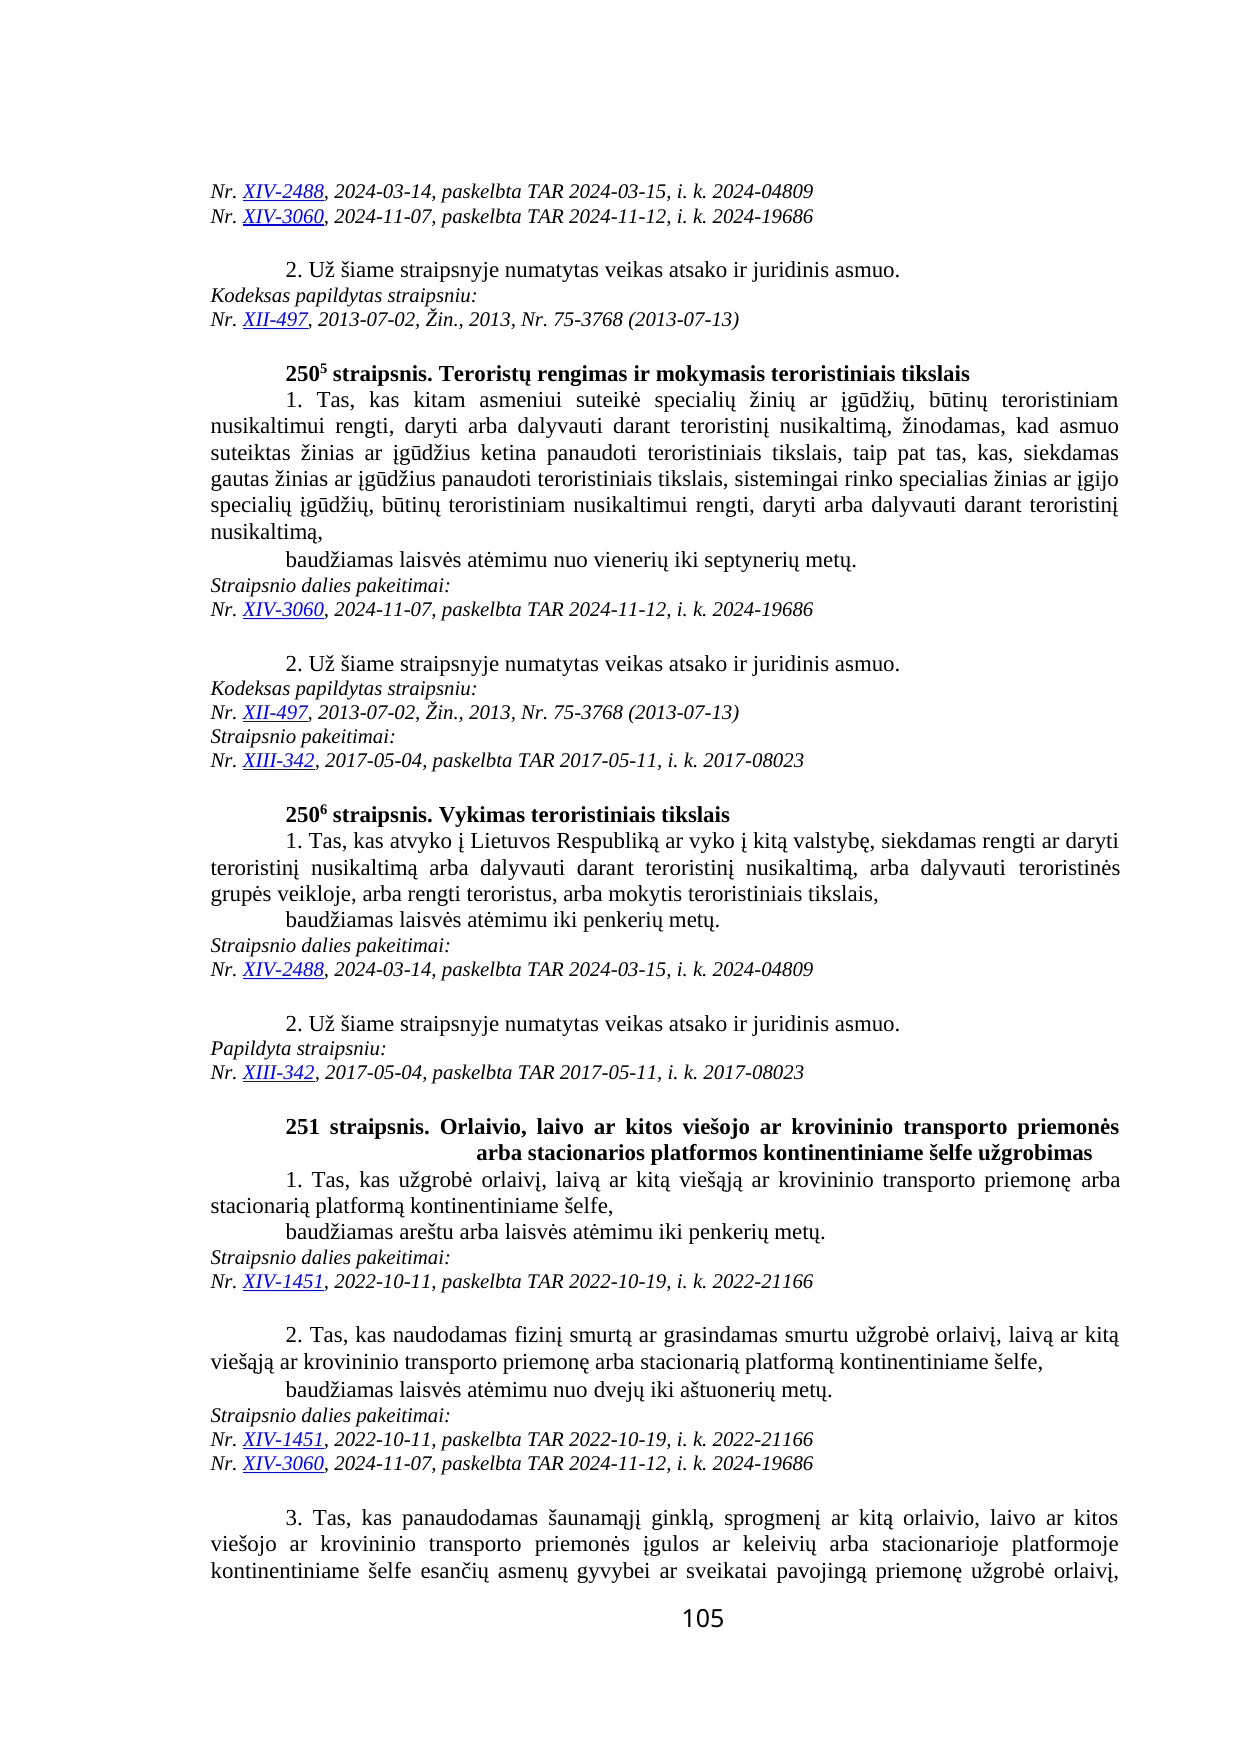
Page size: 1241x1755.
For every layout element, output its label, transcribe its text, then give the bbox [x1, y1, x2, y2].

text Nr. XIV-1451, 2022-10-11, paskelbta TAR 2022-10-19, i. k. 2022-21166 [210, 1427, 1120, 1451]
text baudžiamas laisvės atėmimu nuo vienerių iki septynerių metų. [210, 544, 1120, 573]
text 2. Už šiame straipsnyje numatytas veikas atsako ir juridinis asmuo. [210, 650, 1120, 676]
text Nr. XIV-3060, 2024-11-07, paskelbta TAR 2024-11-12, i. k. 2024-19686 [210, 1451, 1120, 1475]
text Nr. XIII-342, 2017-05-04, paskelbta TAR 2017-05-11, i. k. 2017-08023 [210, 748, 1120, 772]
text Straipsnio dalies pakeitimai: [210, 1403, 1120, 1427]
text Nr. XII-497, 2013-07-02, Žin., 2013, Nr. 75-3768 (2013-07-13) [210, 307, 1120, 331]
text Straipsnio dalies pakeitimai: [210, 573, 1120, 597]
text Kodeksas papildytas straipsniu: [210, 676, 1120, 700]
text 1. Tas, kas užgrobė orlaivį, laivą ar kitą viešąją ar krovininio transporto priemonę arba stacionarią platformą kontinentiniame šelfe, [210, 1166, 1120, 1218]
text 3. Tas, kas panaudodamas šaunamąjį ginklą, sprogmenį ar kitą orlaivio, laivo ar kitos viešojo ar krovininio transporto priemonės įgulos ar keleivių arba stacionarioje platformoje kontinentiniame šelfe esančių asmenų gyvybei ar sveikatai pavojingą priemonę užgrobė orlaivį, [210, 1504, 1120, 1583]
text Nr. XIII-342, 2017-05-04, paskelbta TAR 2017-05-11, i. k. 2017-08023 [210, 1060, 1120, 1084]
text Nr. XIV-2488, 2024-03-14, paskelbta TAR 2024-03-15, i. k. 2024-04809 [210, 179, 1120, 203]
text 251 straipsnis. Orlaivio, laivo ar kitos viešojo ar krovininio transporto priemonės arba stacionarios platformos kontinentiniame šelfe užgrobimas [285, 1113, 1120, 1166]
text Straipsnio dalies pakeitimai: [210, 933, 1120, 957]
text Kodeksas papildytas straipsniu: [210, 283, 1120, 307]
text Nr. XIV-3060, 2024-11-07, paskelbta TAR 2024-11-12, i. k. 2024-19686 [210, 597, 1120, 621]
text 2. Už šiame straipsnyje numatytas veikas atsako ir juridinis asmuo. [210, 256, 1120, 283]
text Straipsnio pakeitimai: [210, 724, 1120, 748]
text baudžiamas areštu arba laisvės atėmimu iki penkerių metų. [210, 1218, 1120, 1245]
text 2505 straipsnis. Teroristų rengimas ir mokymasis teroristiniais tikslais [210, 359, 1120, 386]
text Nr. XIV-2488, 2024-03-14, paskelbta TAR 2024-03-15, i. k. 2024-04809 [210, 957, 1120, 981]
text baudžiamas laisvės atėmimu nuo dvejų iki aštuonerių metų. [210, 1374, 1120, 1403]
text baudžiamas laisvės atėmimu iki penkerių metų. [210, 906, 1120, 933]
text 2. Už šiame straipsnyje numatytas veikas atsako ir juridinis asmuo. [210, 1010, 1120, 1036]
text Nr. XII-497, 2013-07-02, Žin., 2013, Nr. 75-3768 (2013-07-13) [210, 700, 1120, 724]
text Papildyta straipsniu: [210, 1036, 1120, 1060]
text Nr. XIV-1451, 2022-10-11, paskelbta TAR 2022-10-19, i. k. 2022-21166 [210, 1269, 1120, 1293]
text 2. Tas, kas naudodamas fizinį smurtą ar grasindamas smurtu užgrobė orlaivį, laivą ar kitą viešąją ar krovininio transporto priemonę arba stacionarią platformą kontinentiniame šelfe, [210, 1322, 1120, 1374]
text Straipsnio dalies pakeitimai: [210, 1245, 1120, 1269]
text 2506 straipsnis. Vykimas teroristiniais tikslais [210, 801, 1120, 827]
text 1. Tas, kas kitam asmeniui suteikė specialių žinių ar įgūdžių, būtinų teroristiniam nusikaltimui rengti, daryti arba dalyvauti darant teroristinį nusikaltimą, žinodamas, kad asmuo suteiktas žinias ar įgūdžius ketina panaudoti teroristiniais tikslais, taip pat tas, kas, siekdamas gautas žinias ar įgūdžius panaudoti teroristiniais tikslais, sistemingai rinko specialias žinias ar įgijo specialių įgūdžių, būtinų teroristiniam nusikaltimui rengti, daryti arba dalyvauti darant teroristinį nusikaltimą, [210, 386, 1120, 544]
text 1. Tas, kas atvyko į Lietuvos Respubliką ar vyko į kitą valstybę, siekdamas rengti ar daryti teroristinį nusikaltimą arba dalyvauti darant teroristinį nusikaltimą, arba dalyvauti teroristinės grupės veikloje, arba rengti teroristus, arba mokytis teroristiniais tikslais, [210, 827, 1120, 906]
text Nr. XIV-3060, 2024-11-07, paskelbta TAR 2024-11-12, i. k. 2024-19686 [210, 203, 1120, 228]
